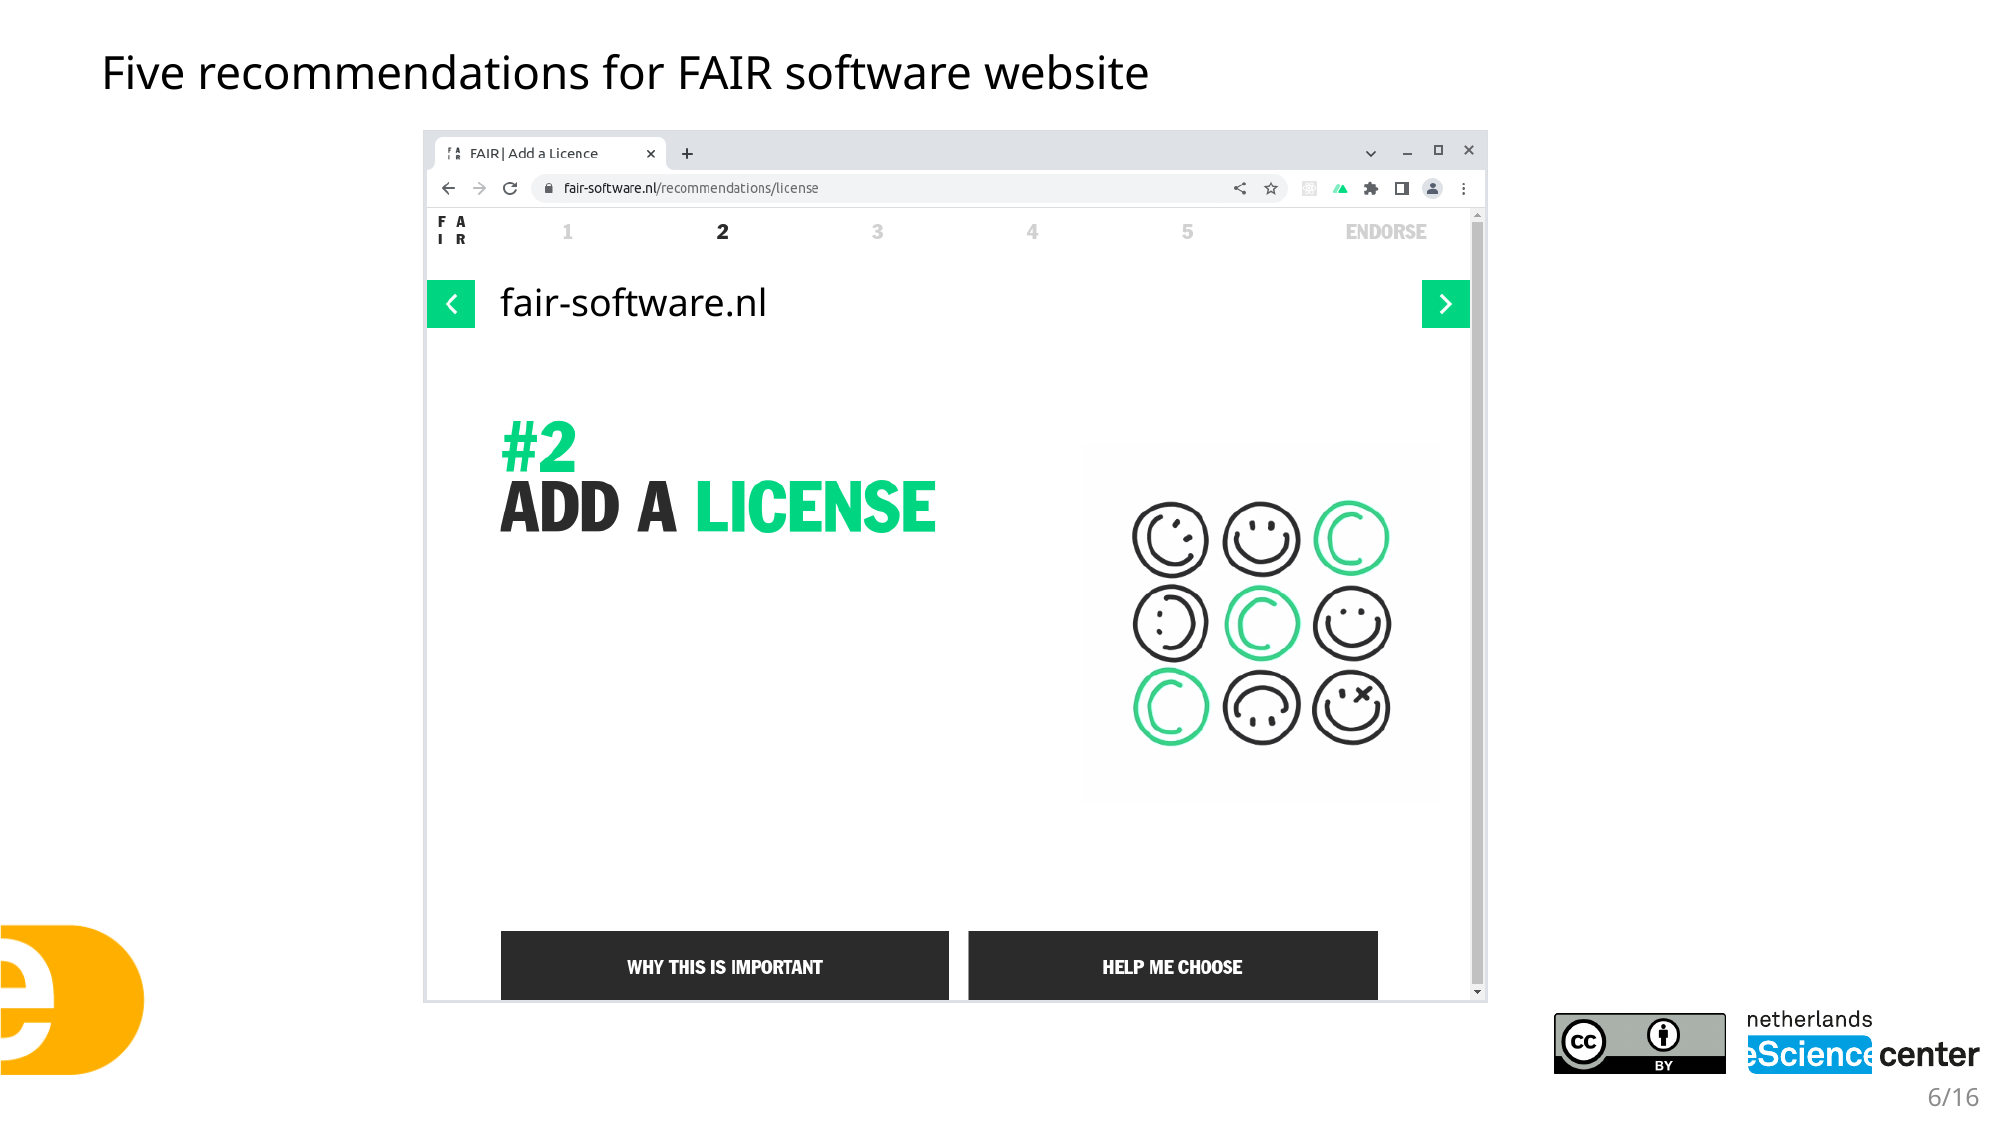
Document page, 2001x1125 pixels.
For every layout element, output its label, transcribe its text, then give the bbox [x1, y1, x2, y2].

text_box Five recommendations for FAIR software website [86, 33, 1234, 174]
text_box fair-software.nl [485, 268, 1218, 333]
picture [0, 0, 2001, 1125]
